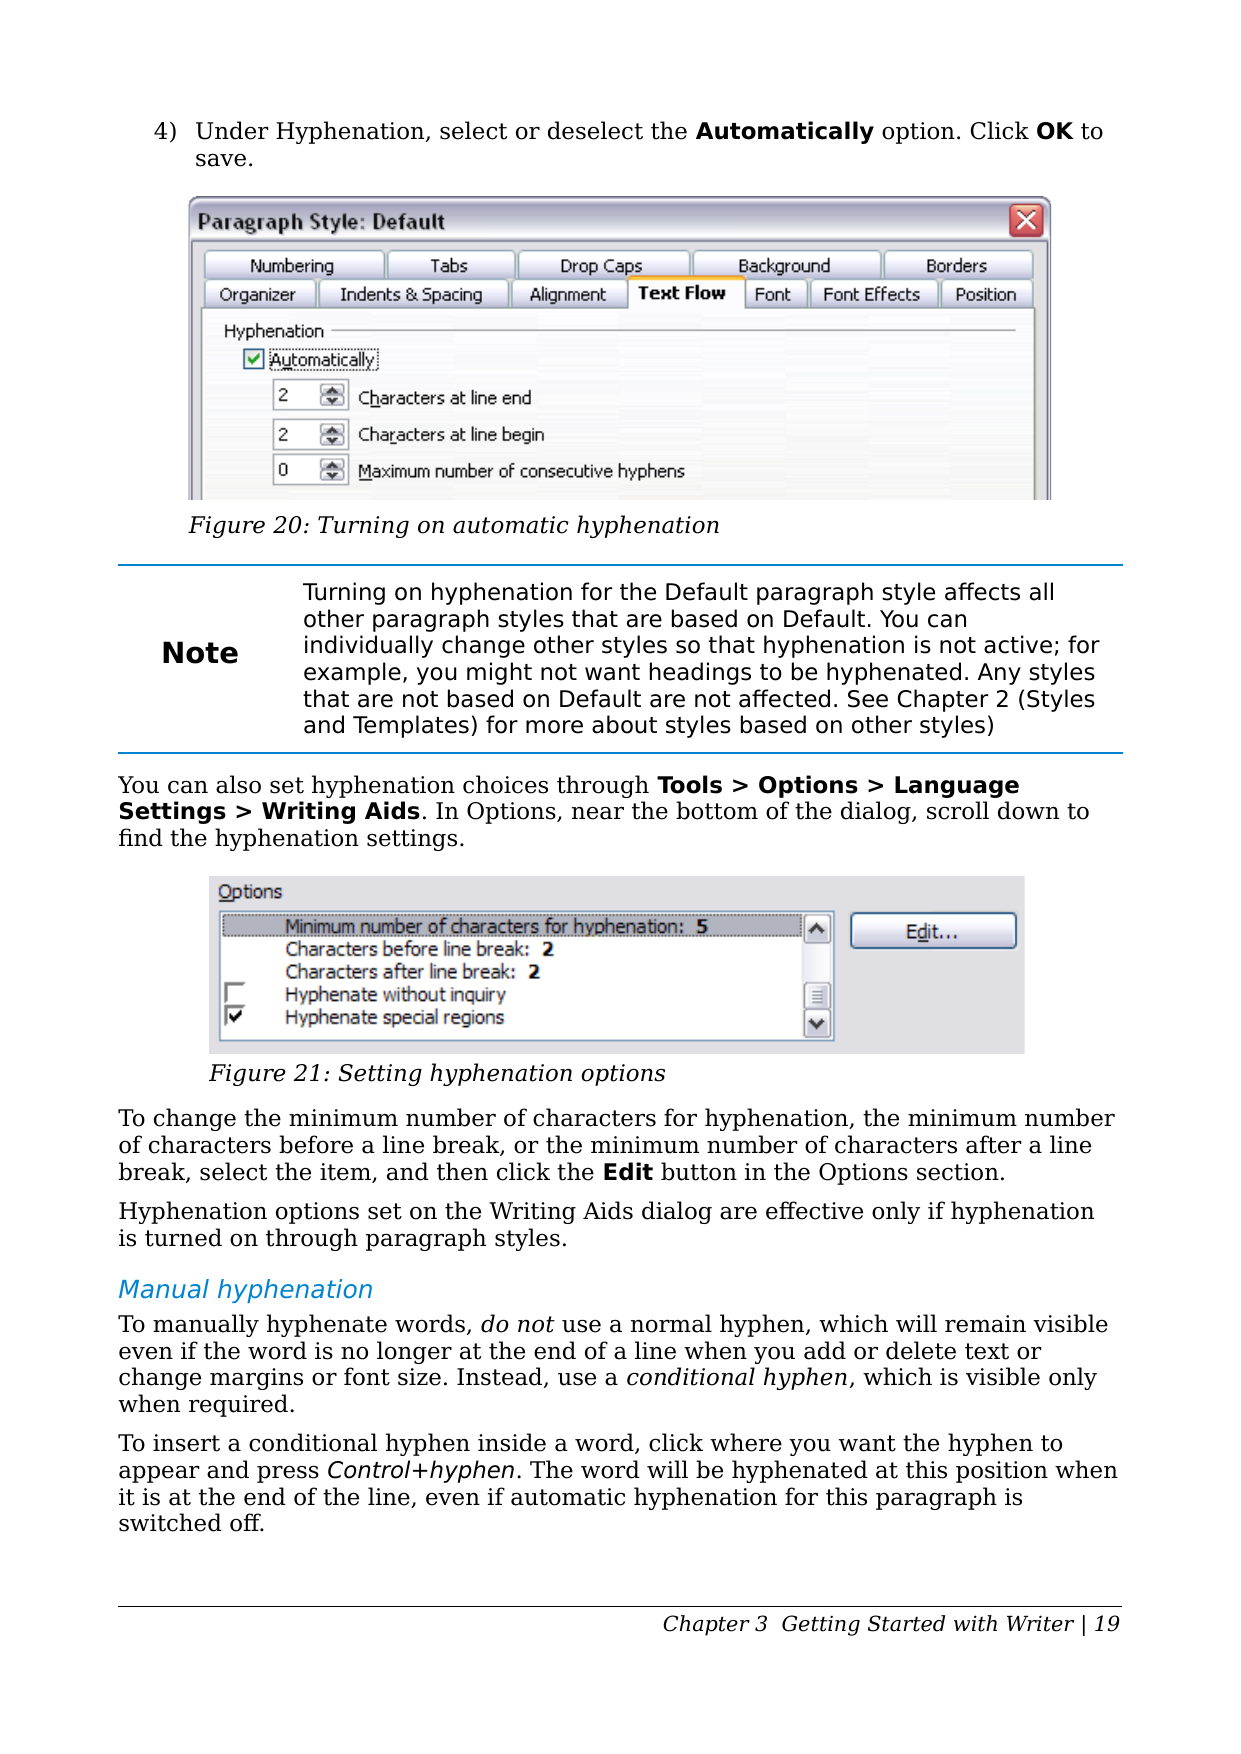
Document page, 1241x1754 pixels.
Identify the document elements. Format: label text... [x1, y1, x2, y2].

text Hyphenation options set on the Writing Aids dialog are effective only if hyphenation is turned on through paragraph styles. [118, 1198, 1122, 1251]
text To insert a conditional hyphen inside a word, click where you want the hyphen to appear and press Control+hyphen. The word will be hyphenated at this position when it is at the end of the line, even if automatic hyphenation for this paragraph is switched off. [118, 1430, 1122, 1537]
text Figure 20: Turning on automatic hyphenation [189, 512, 1052, 539]
text Figure 21: Setting hyphenation options [209, 1060, 1031, 1087]
table_header Turning on hyphenation for the Default paragraph style affects all other paragraph styles that are based on Default. You can individually change other styles so that hyphenation is not active; for example, you might not want headings to be hyphenated. Any styles that are not based on Default are not affected. See Chapter 2 (Styles and Templates) for more about styles based on other styles) [281, 566, 1122, 752]
list Under Hyphenation, select or deselect the Automatically option. Click OK to save. [177, 118, 1122, 171]
picture [188, 196, 1052, 500]
picture [209, 876, 1025, 1054]
text You can also set hyphenation choices through Tools > Options > Language Settings > Writing Aids. In Options, near the bottom of the dialog, scroll down to find the hyphenation settings. [118, 772, 1122, 852]
text To manually hyphenate words, do not use a normal hyphen, which will remain visible even if the word is no longer at the end of a line when you add or delete text or change margins or font size. Instead, use a conditional hyphen, which is visible only when required. [118, 1311, 1122, 1418]
table_header Note [118, 566, 281, 752]
text To change the minimum number of characters for hyphenation, the minimum number of characters before a line break, or the minimum number of characters after a line break, select the item, and then click the Edit button in the Options section. [118, 1106, 1122, 1186]
subtitle Manual hyphenation [118, 1276, 1122, 1305]
